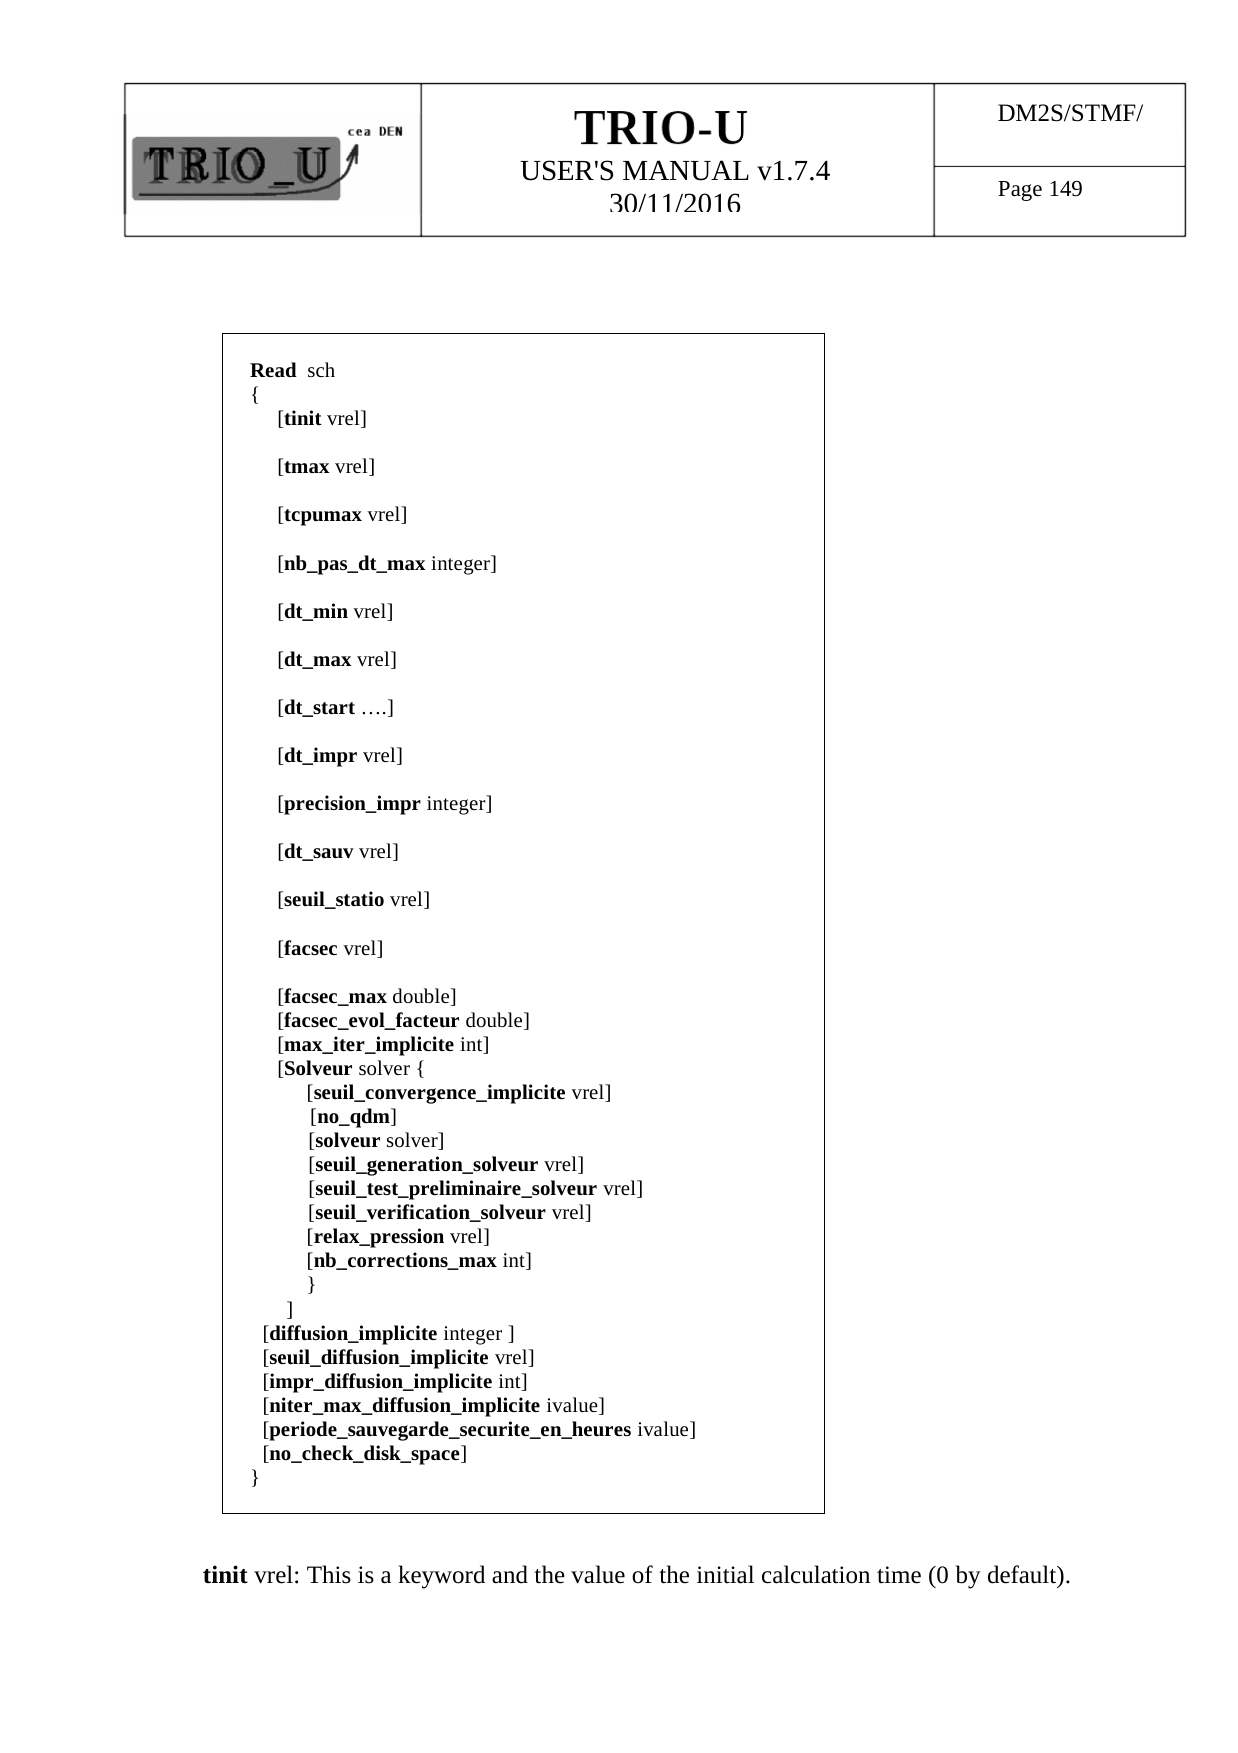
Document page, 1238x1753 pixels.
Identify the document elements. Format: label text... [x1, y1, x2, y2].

text tinit vrel: This is a keyword and the value of the initial calculation time (0 by default). [203, 1551, 1165, 1589]
table_header Read sch { [tinit vrel] [tmax vrel] [tcpumax vrel] [nb_pas_dt_max integer] [dt_min vrel] [dt_max vrel] [dt_start ….] [dt_impr vrel] [precision_impr integer] [dt_sauv vrel] [seuil_statio vrel] [facsec vrel] [facsec_max double] [facsec_evol_facteur double] [max_iter_implicite int] [Solveur solver { [seuil_convergence_implicite vrel] [no_qdm] [solveur solver] [seuil_generation_solveur vrel] [seuil_test_preliminaire_solveur vrel] [seuil_verification_solveur vrel] [relax_pression vrel] [nb_corrections_max int] } ] [diffusion_implicite integer ] [seuil_diffusion_implicite vrel] [impr_diffusion_implicite int] [niter_max_diffusion_implicite ivalue] [periode_sauvegarde_securite_en_heures ivalue] [no_check_disk_space] } [223, 334, 824, 1513]
